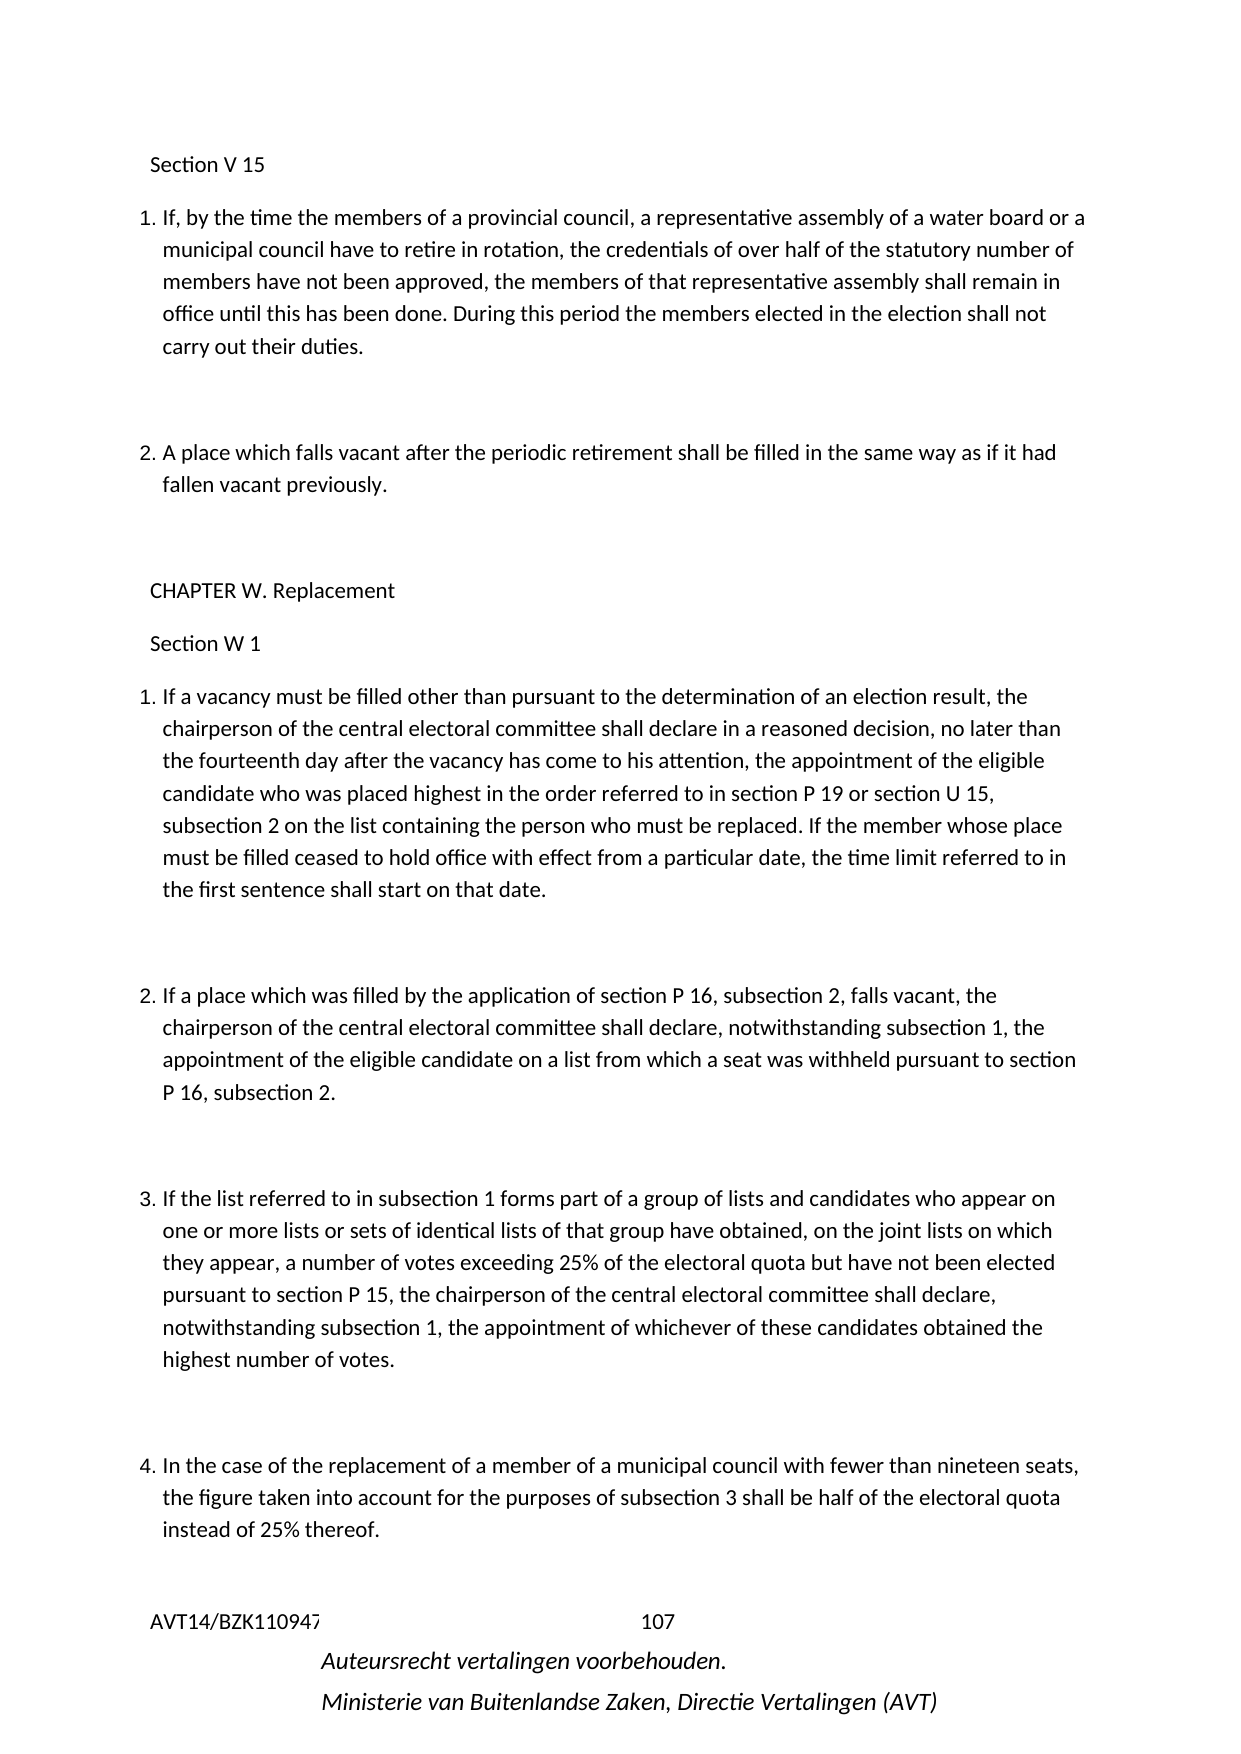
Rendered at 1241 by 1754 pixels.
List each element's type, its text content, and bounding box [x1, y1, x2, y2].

list If a vacancy must be filled other than pursuant to the determination of an election result, the chairperson of the central electoral committee shall declare in a reasoned decision, no later than the fourteenth day after the vacancy has come to his attention, the appointment of the eligible candidate who was placed highest in the order referred to in section P 19 or section U 15, subsection 2 on the list containing the person who must be replaced. If the member whose place must be filled ceased to hold office with effect from a particular date, the time limit referred to in the first sentence shall start on that date. [139, 682, 1090, 903]
list If, by the time the members of a provincial council, a representative assembly of a water board or a municipal council have to retire in rotation, the credentials of over half of the statutory number of members have not been approved, the members of that representative assembly shall remain in office until this has been done. During this period the members elected in the election shall not carry out their duties. [139, 203, 1090, 360]
text Section V 15 [150, 150, 1090, 178]
list In the case of the replacement of a member of a municipal council with fewer than nineteen seats, the figure taken into account for the purposes of subsection 3 shall be half of the electoral quota instead of 25% thereof. [139, 1451, 1090, 1543]
text CHAPTER W. Replacement [150, 576, 1090, 604]
list If a place which was filled by the application of section P 16, subsection 2, falls vacant, the chairperson of the central electoral committee shall declare, notwithstanding subsection 1, the appointment of the eligible candidate on a list from which a seat was withheld pursuant to section P 16, subsection 2. [139, 981, 1090, 1106]
list A place which falls vacant after the periodic retirement shall be filled in the same way as if it had fallen vacant previously. [139, 438, 1090, 498]
list If the list referred to in subsection 1 forms part of a group of lists and candidates who appear on one or more lists or sets of identical lists of that group have obtained, on the joint lists on which they appear, a number of votes exceeding 25% of the electoral quota but have not been elected pursuant to section P 15, the chairperson of the central electoral committee shall declare, notwithstanding subsection 1, the appointment of whichever of these candidates obtained the highest number of votes. [139, 1184, 1090, 1373]
text Section W 1 [150, 629, 1090, 657]
